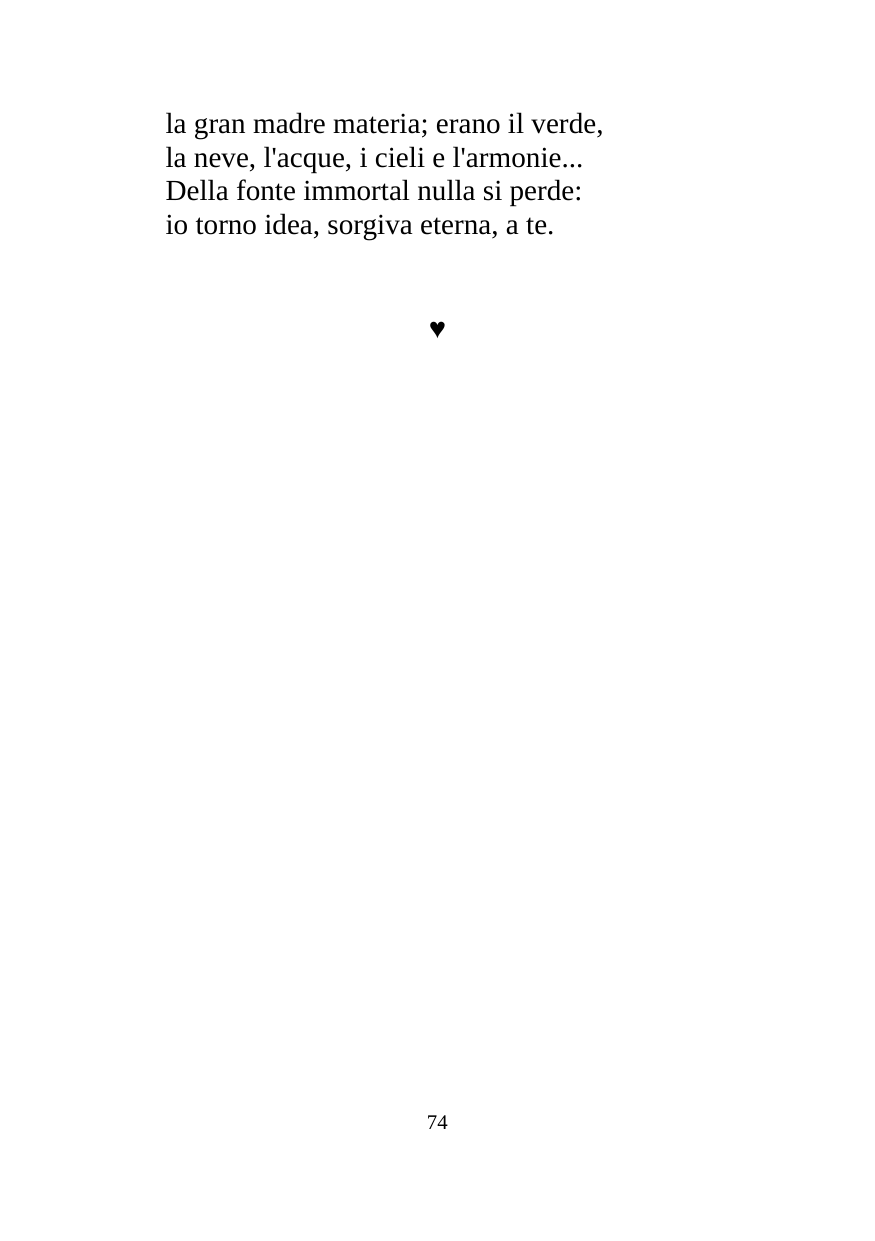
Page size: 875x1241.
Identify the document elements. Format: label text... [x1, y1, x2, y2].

text ♥ [106, 311, 768, 345]
text la gran madre materia; erano il verde, la neve, l'acque, i cieli e l'armonie... Della fonte immortal nulla si perde: io torno idea, sorgiva eterna, a te. [165, 106, 768, 240]
